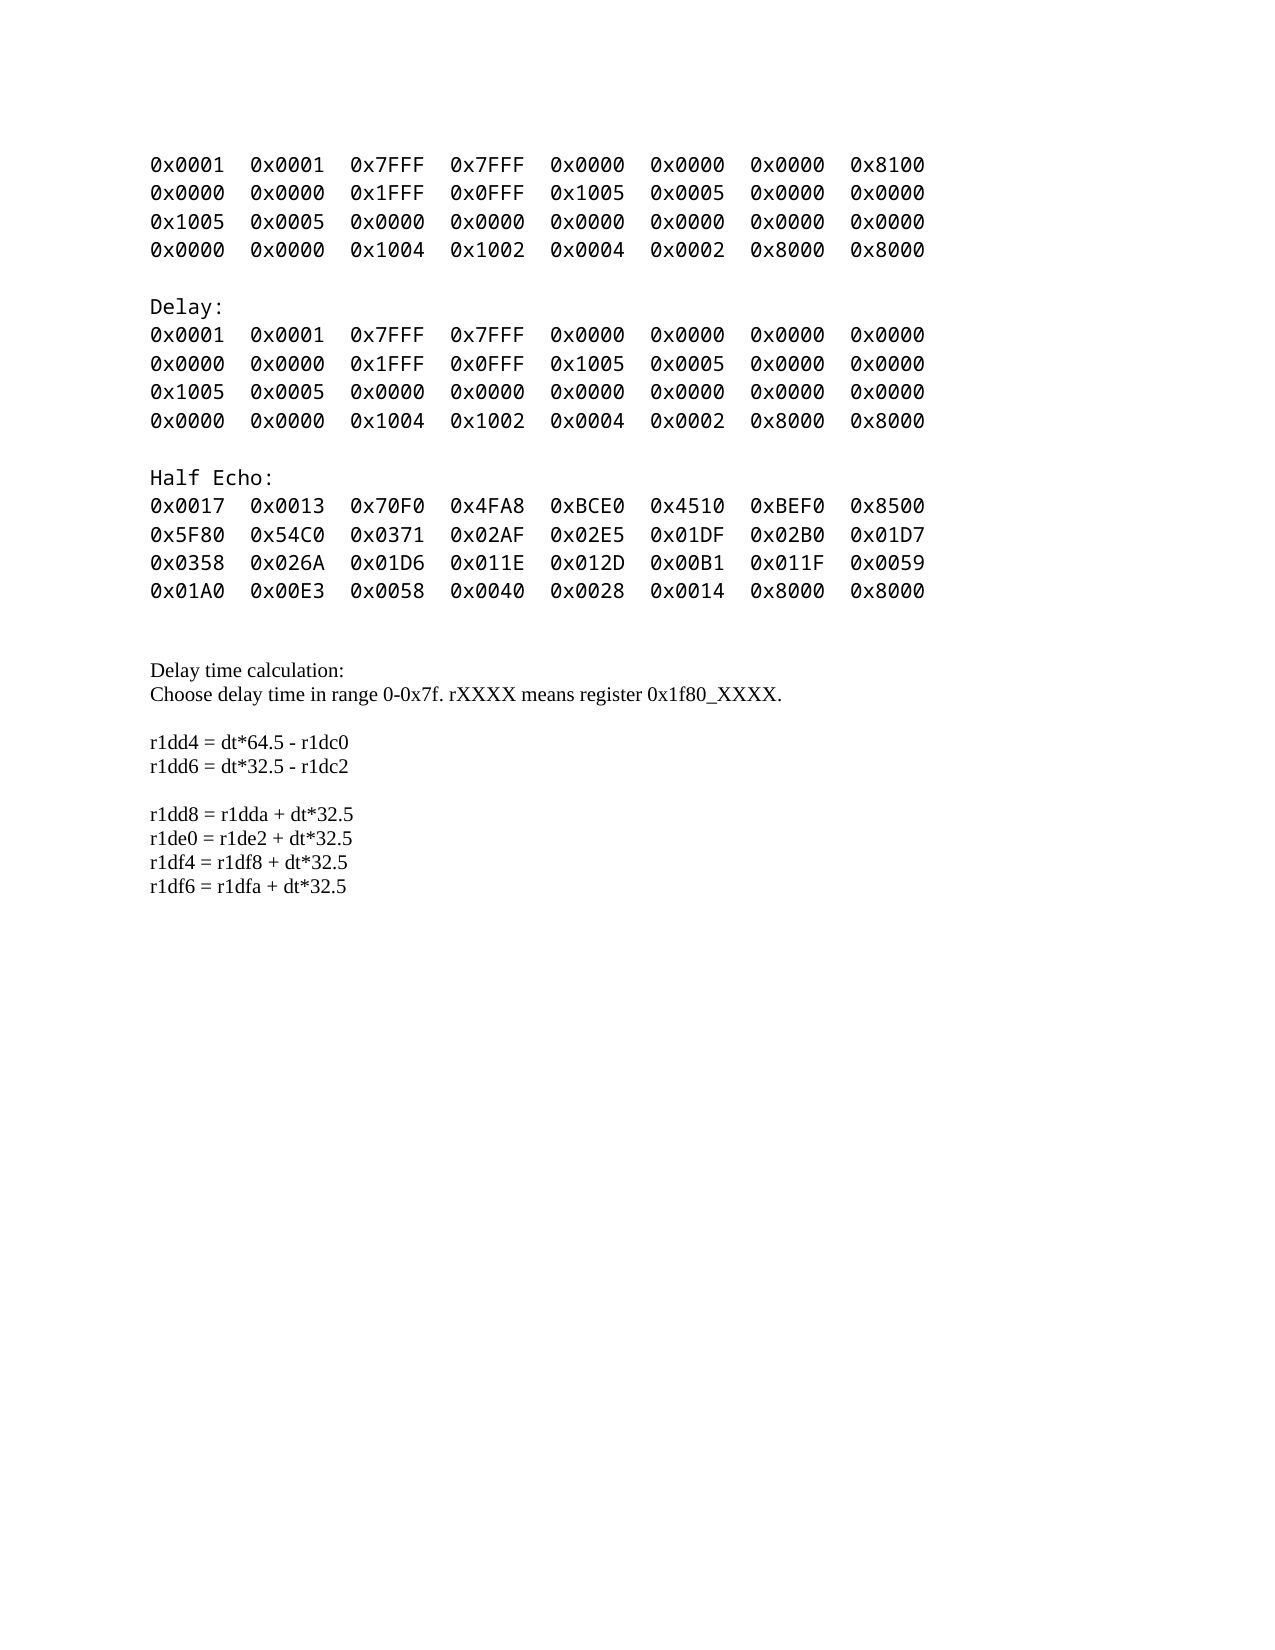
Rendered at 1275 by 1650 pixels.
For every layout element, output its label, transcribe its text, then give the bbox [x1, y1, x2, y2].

text Delay: [150, 292, 1125, 321]
text 0x0000 0x0000 0x1FFF 0x0FFF 0x1005 0x0005 0x0000 0x0000 [150, 349, 1125, 377]
text Choose delay time in range 0-0x7f. rXXXX means register 0x1f80_XXXX. [150, 682, 1125, 706]
text 0x0000 0x0000 0x1004 0x1002 0x0004 0x0002 0x8000 0x8000 [150, 406, 1125, 434]
text 0x01A0 0x00E3 0x0058 0x0040 0x0028 0x0014 0x8000 0x8000 [150, 577, 1125, 605]
text 0x0000 0x0000 0x1FFF 0x0FFF 0x1005 0x0005 0x0000 0x0000 [150, 178, 1125, 207]
text 0x0017 0x0013 0x70F0 0x4FA8 0xBCE0 0x4510 0xBEF0 0x8500 [150, 491, 1125, 520]
text r1dd8 = r1dda + dt*32.5 [150, 802, 1125, 826]
text 0x5F80 0x54C0 0x0371 0x02AF 0x02E5 0x01DF 0x02B0 0x01D7 [150, 520, 1125, 548]
text 0x0001 0x0001 0x7FFF 0x7FFF 0x0000 0x0000 0x0000 0x8100 [150, 150, 1125, 178]
text r1df6 = r1dfa + dt*32.5 [150, 874, 1125, 898]
text Half Echo: [150, 463, 1125, 491]
text r1dd6 = dt*32.5 - r1dc2 [150, 754, 1125, 778]
text r1df4 = r1df8 + dt*32.5 [150, 850, 1125, 874]
text r1de0 = r1de2 + dt*32.5 [150, 826, 1125, 850]
text r1dd4 = dt*64.5 - r1dc0 [150, 730, 1125, 754]
text 0x1005 0x0005 0x0000 0x0000 0x0000 0x0000 0x0000 0x0000 [150, 207, 1125, 235]
text 0x0358 0x026A 0x01D6 0x011E 0x012D 0x00B1 0x011F 0x0059 [150, 548, 1125, 577]
text 0x0001 0x0001 0x7FFF 0x7FFF 0x0000 0x0000 0x0000 0x0000 [150, 321, 1125, 349]
text Delay time calculation: [150, 657, 1125, 682]
text 0x1005 0x0005 0x0000 0x0000 0x0000 0x0000 0x0000 0x0000 [150, 377, 1125, 406]
text 0x0000 0x0000 0x1004 0x1002 0x0004 0x0002 0x8000 0x8000 [150, 235, 1125, 264]
